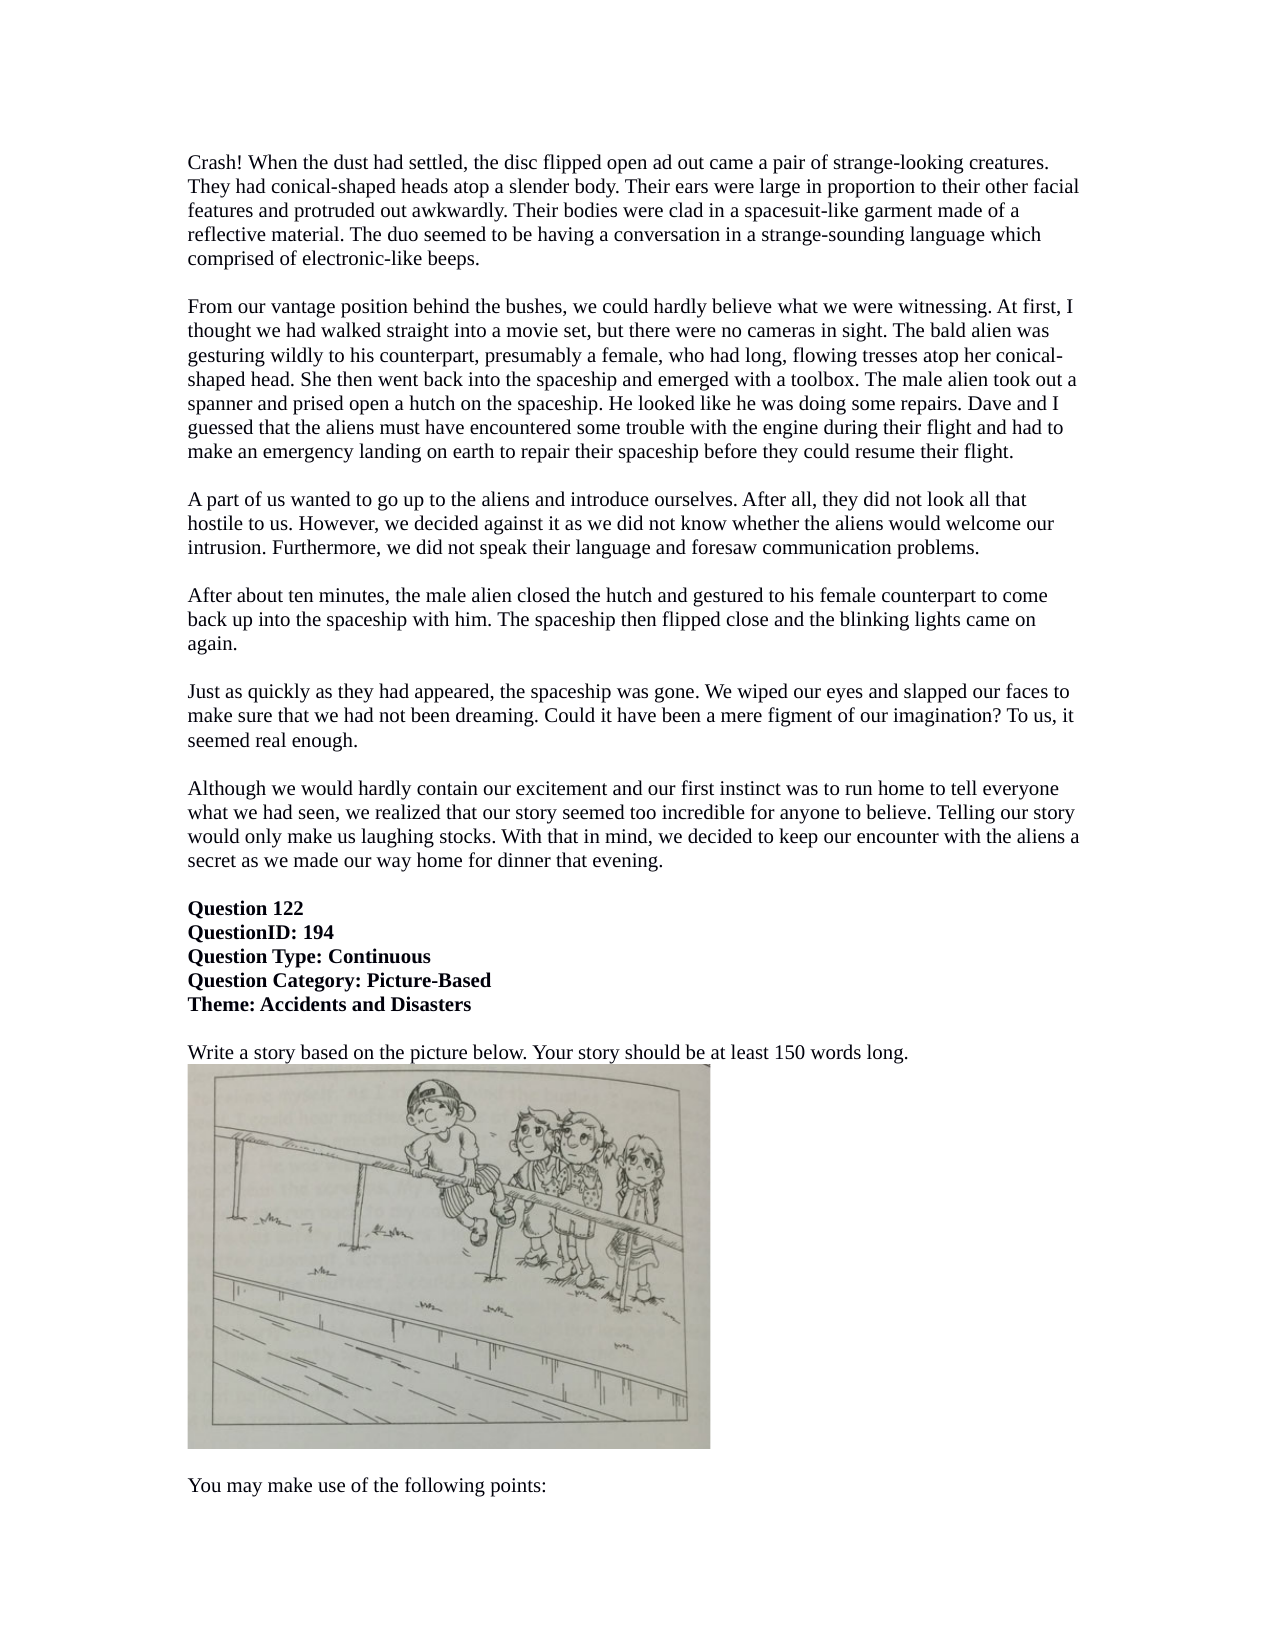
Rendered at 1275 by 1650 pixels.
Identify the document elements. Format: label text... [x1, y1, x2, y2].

text Question 122 [187, 896, 1087, 920]
text From our vantage position behind the bushes, we could hardly believe what we were witnessing. At first, I thought we had walked straight into a movie set, but there were no cameras in sight. The bald alien was gesturing wildly to his counterpart, presumably a female, who had long, flowing tresses atop her conical-shaped head. She then went back into the spaceship and emerged with a toolbox. The male alien took out a spanner and prised open a hutch on the spaceship. He looked like he was doing some repairs. Dave and I guessed that the aliens must have encountered some trouble with the engine during their flight and had to make an emergency landing on earth to repair their spaceship before they could resume their flight. [187, 294, 1087, 463]
text QuestionID: 194 [187, 920, 1087, 944]
text Question Category: Picture-Based [187, 968, 1087, 992]
text Crash! When the dust had settled, the disc flipped open ad out came a pair of strange-looking creatures. They had conical-shaped heads atop a slender body. Their ears were large in proportion to their other facial features and protruded out awkwardly. Their bodies were clad in a spacesuit-like garment made of a reflective material. The duo seemed to be having a conversation in a strange-sounding language which comprised of electronic-like beeps. [187, 150, 1087, 270]
text Write a story based on the picture below. Your story should be at least 150 words long. [187, 1040, 1087, 1064]
text You may make use of the following points: [187, 1472, 1087, 1497]
text Just as quickly as they had appeared, the spaceship was gone. We wiped our eyes and slapped our faces to make sure that we had not been dreaming. Could it have been a mere figment of our imagination? To us, it seemed real enough. [187, 679, 1087, 752]
text Theme: Accidents and Disasters [187, 992, 1087, 1016]
text After about ten minutes, the male alien closed the hutch and gestured to his female counterpart to come back up into the spaceship with him. The spaceship then flipped close and the blinking lights came on again. [187, 583, 1087, 655]
text A part of us wanted to go up to the aliens and introduce ourselves. After all, they did not look all that hostile to us. However, we decided against it as we did not know whether the aliens would welcome our intrusion. Furthermore, we did not speak their language and foresaw communication problems. [187, 487, 1087, 559]
text Although we would hardly contain our excitement and our first instinct was to run home to tell everyone what we had seen, we realized that our story seemed too incredible for anyone to believe. Telling our story would only make us laughing stocks. With that in mind, we decided to keep our encounter with the aliens a secret as we made our way home for dinner that evening. [187, 776, 1087, 872]
text Question Type: Continuous [187, 944, 1087, 968]
picture [187, 1064, 711, 1449]
